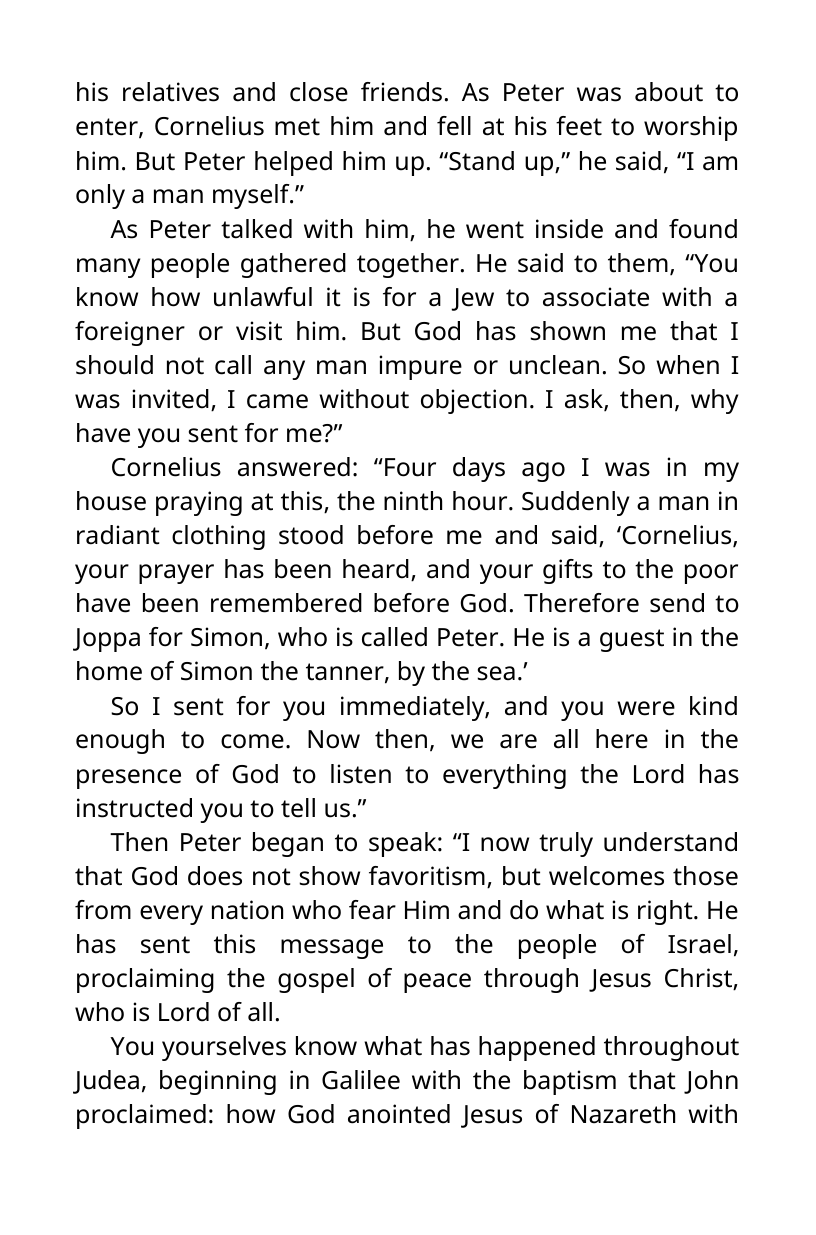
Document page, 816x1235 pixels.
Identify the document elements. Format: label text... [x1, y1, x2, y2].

text his relatives and close friends. As Peter was about to enter, Cornelius met him and fell at his feet to worship him. But Peter helped him up. “Stand up,” he said, “I am only a man myself.” [75, 75, 740, 211]
text Then Peter began to speak: “I now truly understand that God does not show favoritism, but welcomes those from every nation who fear Him and do what is right. He has sent this message to the people of Israel, proclaiming the gospel of peace through Jesus Christ, who is Lord of all. [75, 824, 740, 1029]
text Cornelius answered: “Four days ago I was in my house praying at this, the ninth hour. Suddenly a man in radiant clothing stood before me and said, ‘Cornelius, your prayer has been heard, and your gifts to the poor have been remembered before God. Therefore send to Joppa for Simon, who is called Peter. He is a guest in the home of Simon the tanner, by the sea.’ [75, 450, 740, 688]
text As Peter talked with him, he went inside and found many people gathered together. He said to them, “You know how unlawful it is for a Jew to associate with a foreigner or visit him. But God has shown me that I should not call any man impure or unclean. So when I was invited, I came without objection. I ask, then, why have you sent for me?” [75, 211, 740, 450]
text You yourselves know what has happened throughout Judea, beginning in Galilee with the baptism that John proclaimed: how God anointed Jesus of Nazareth with [75, 1029, 740, 1131]
text So I sent for you immediately, and you were kind enough to come. Now then, we are all here in the presence of God to listen to everything the Lord has instructed you to tell us.” [75, 688, 740, 824]
